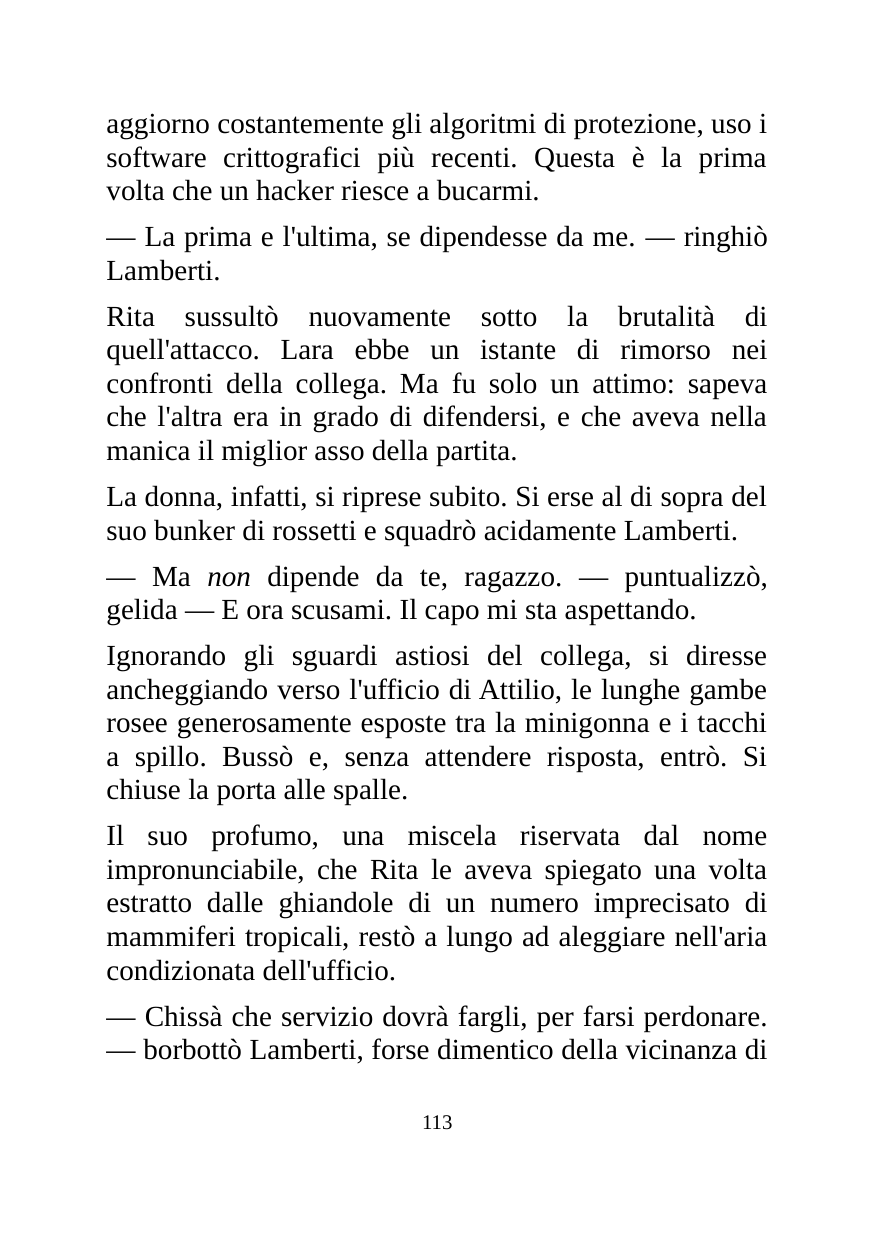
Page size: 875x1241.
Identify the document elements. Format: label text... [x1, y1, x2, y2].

text Rita sussultò nuovamente sotto la brutalità di quell'attacco. Lara ebbe un istante di rimorso nei confronti della collega. Ma fu solo un attimo: sapeva che l'altra era in grado di difendersi, e che aveva nella manica il miglior asso della partita. [106, 299, 768, 467]
text — Chissà che servizio dovrà fargli, per farsi perdonare. — borbottò Lamberti, forse dimentico della vicinanza di [106, 999, 768, 1066]
text Ignorando gli sguardi astiosi del collega, si diresse ancheggiando verso l'ufficio di Attilio, le lunghe gambe rosee generosamente esposte tra la minigonna e i tacchi a spillo. Bussò e, senza attendere risposta, entrò. Si chiuse la porta alle spalle. [106, 638, 768, 806]
text — Ma non dipende da te, ragazzo. — puntualizzò, gelida — E ora scusami. Il capo mi sta aspettando. [106, 559, 768, 626]
text aggiorno costantemente gli algoritmi di protezione, uso i software crittografici più recenti. Questa è la prima volta che un hacker riesce a bucarmi. [106, 106, 768, 207]
text La donna, infatti, si riprese subito. Si erse al di sopra del suo bunker di rossetti e squadrò acidamente Lamberti. [106, 479, 768, 546]
text Il suo profumo, una miscela riservata dal nome impronunciabile, che Rita le aveva spiegato una volta estratto dalle ghiandole di un numero imprecisato di mammiferi tropicali, restò a lungo ad aleggiare nell'aria condizionata dell'ufficio. [106, 818, 768, 986]
text — La prima e l'ultima, se dipendesse da me. — ringhiò Lamberti. [106, 219, 768, 286]
